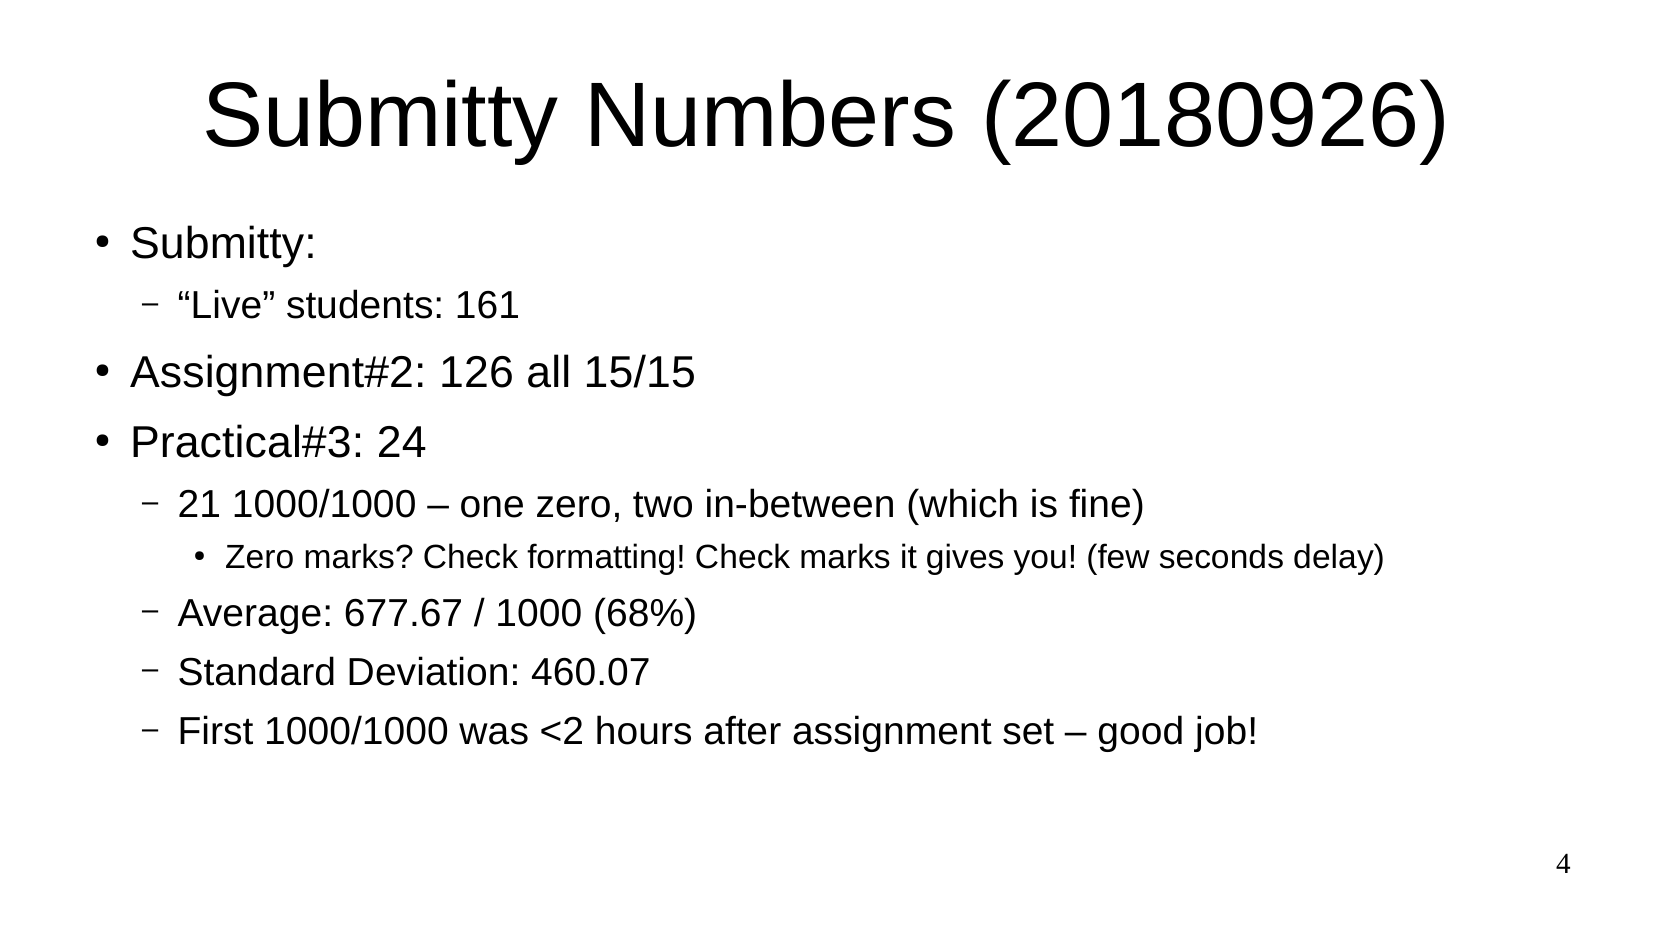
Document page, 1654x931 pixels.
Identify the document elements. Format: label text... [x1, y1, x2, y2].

list Submitty: “Live” students: 161 Assignment#2: 126 all 15/15 Practical#3: 24 21 1000/1000 – one zero, two in-between (which is fine) Zero marks? Check formatting! Check marks it gives you! (few seconds delay) Average: 677.67 / 1000 (68%) Standard Deviation: 460.07 First 1000/1000 was <2 hours after assignment set – good job! [82, 217, 1571, 758]
title Submitty Numbers (20180926) [82, 37, 1571, 193]
